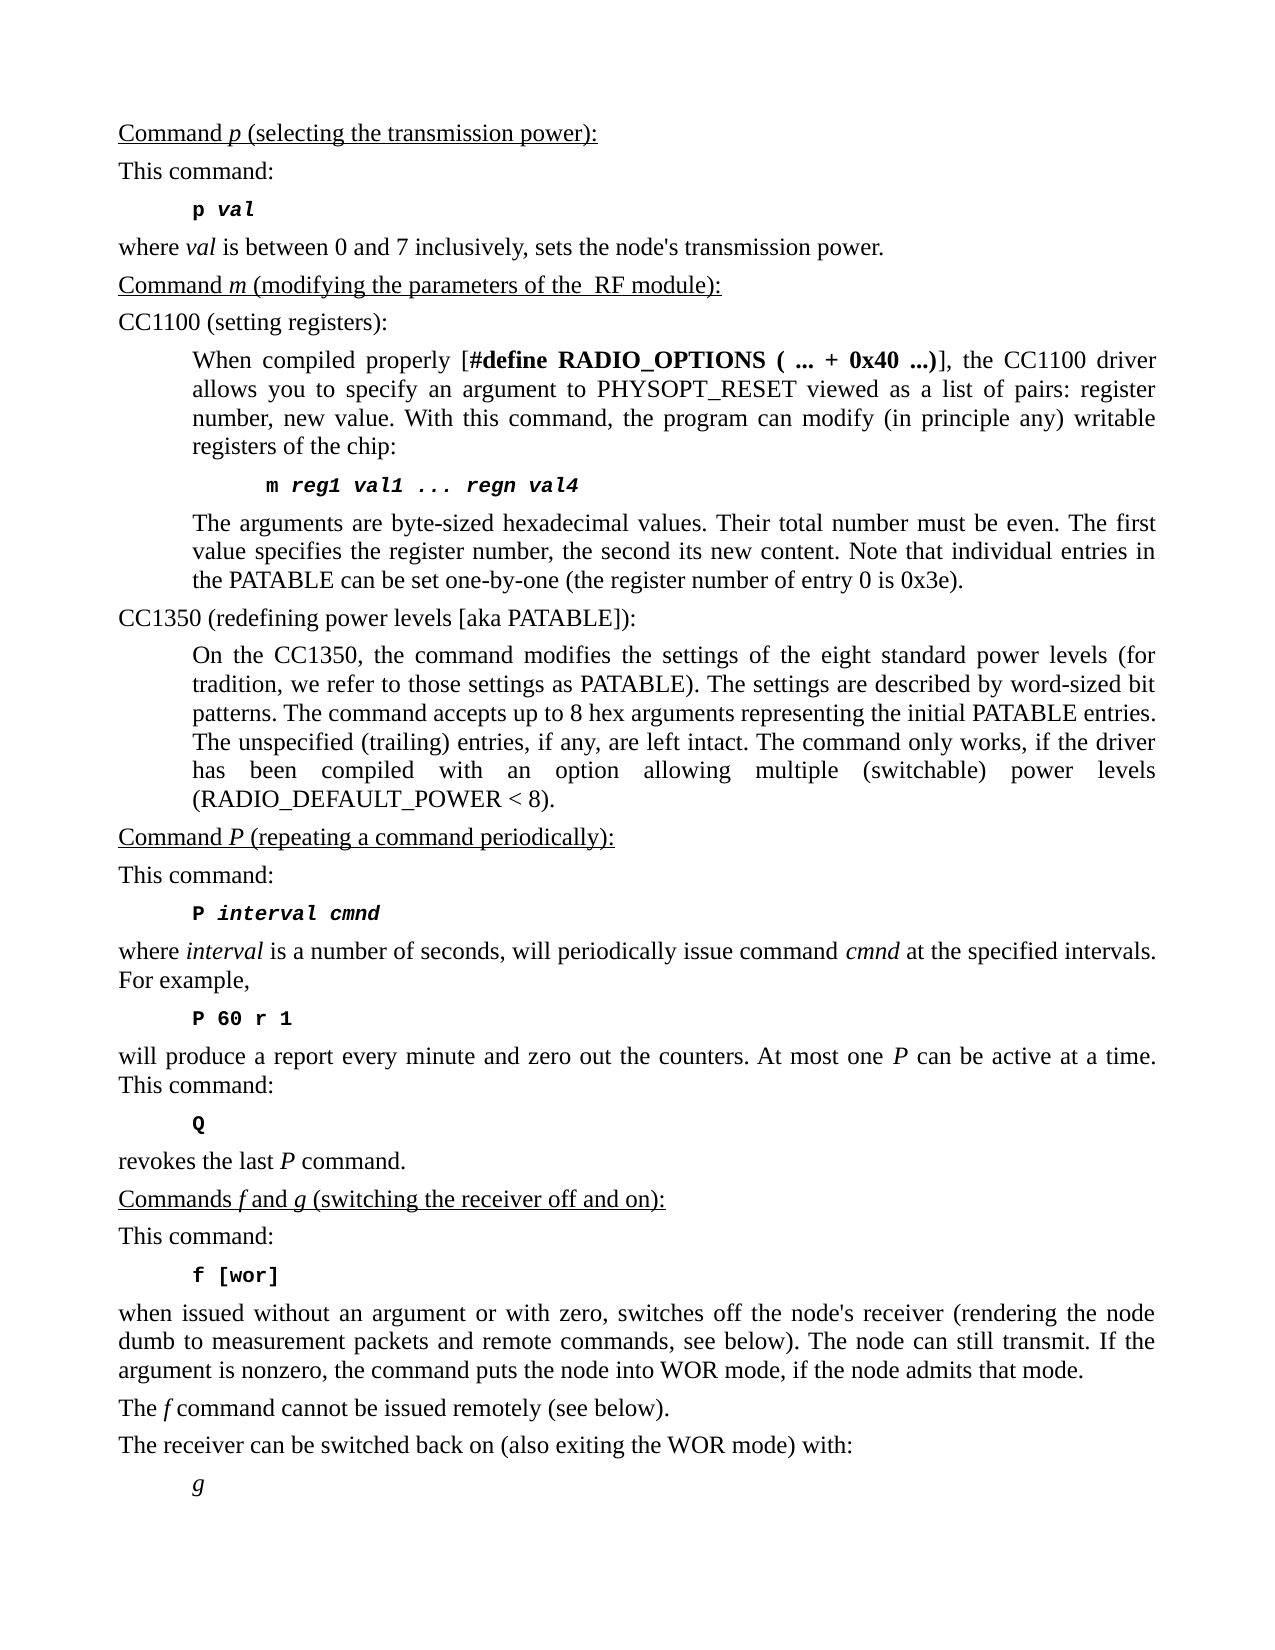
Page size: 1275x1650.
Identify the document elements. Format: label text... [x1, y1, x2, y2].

text The f command cannot be issued remotely (see below). [118, 1393, 1157, 1422]
text The arguments are byte-sized hexadecimal values. Their total number must be even. The first value specifies the register number, the second its new content. Note that individual entries in the PATABLE can be set one-by-one (the register number of entry 0 is 0x3e). [192, 508, 1157, 594]
text This command: [118, 156, 1157, 184]
text This command: [118, 860, 1157, 888]
text where val is between 0 and 7 inclusively, sets the node's transmission power. [118, 232, 1157, 261]
text where interval is a number of seconds, will periodically issue command cmnd at the specified intervals. For example, [118, 936, 1157, 993]
text Command P (repeating a command periodically): [118, 822, 1157, 851]
text CC1350 (redefining power levels [aka PATABLE]): [118, 603, 1157, 632]
text CC1100 (setting registers): [118, 307, 1157, 336]
text revokes the last P command. [118, 1146, 1157, 1175]
text On the CC1350, the command modifies the settings of the eight standard power levels (for tradition, we refer to those settings as PATABLE). The settings are described by word-sized bit patterns. The command accepts up to 8 hex arguments representing the initial PATABLE entries. The unspecified (trailing) entries, if any, are left intact. The command only works, if the driver has been compiled with an option allowing multiple (switchable) power levels (RADIO_DEFAULT_POWER < 8). [192, 641, 1157, 813]
text This command: [118, 1221, 1157, 1250]
text Command m (modifying the parameters of the RF module): [118, 270, 1157, 298]
text Commands f and g (switching the receiver off and on): [118, 1184, 1157, 1212]
text will produce a report every minute and zero out the counters. At most one P can be active at a time. This command: [118, 1041, 1157, 1098]
text Q [118, 1107, 1157, 1137]
text P interval cmnd [118, 897, 1157, 927]
text Command p (selecting the transmission power): [118, 118, 1157, 147]
text P 60 r 1 [118, 1002, 1157, 1032]
text When compiled properly [#define RADIO_OPTIONS ( ... + 0x40 ...)], the CC1100 driver allows you to specify an argument to PHYSOPT_RESET viewed as a list of pairs: register number, new value. With this command, the program can modify (in principle any) writable registers of the chip: [192, 345, 1157, 460]
text f [wor] [118, 1259, 1157, 1289]
text m reg1 val1 ... regn val4 [192, 469, 1157, 499]
text p val [118, 193, 1157, 223]
text when issued without an argument or with zero, switches off the node's receiver (rendering the node dumb to measurement packets and remote commands, see below). The node can still transmit. If the argument is nonzero, the command puts the node into WOR mode, if the node admits that mode. [118, 1298, 1157, 1384]
text g [118, 1468, 1157, 1497]
text The receiver can be switched back on (also exiting the WOR mode) with: [118, 1431, 1157, 1459]
